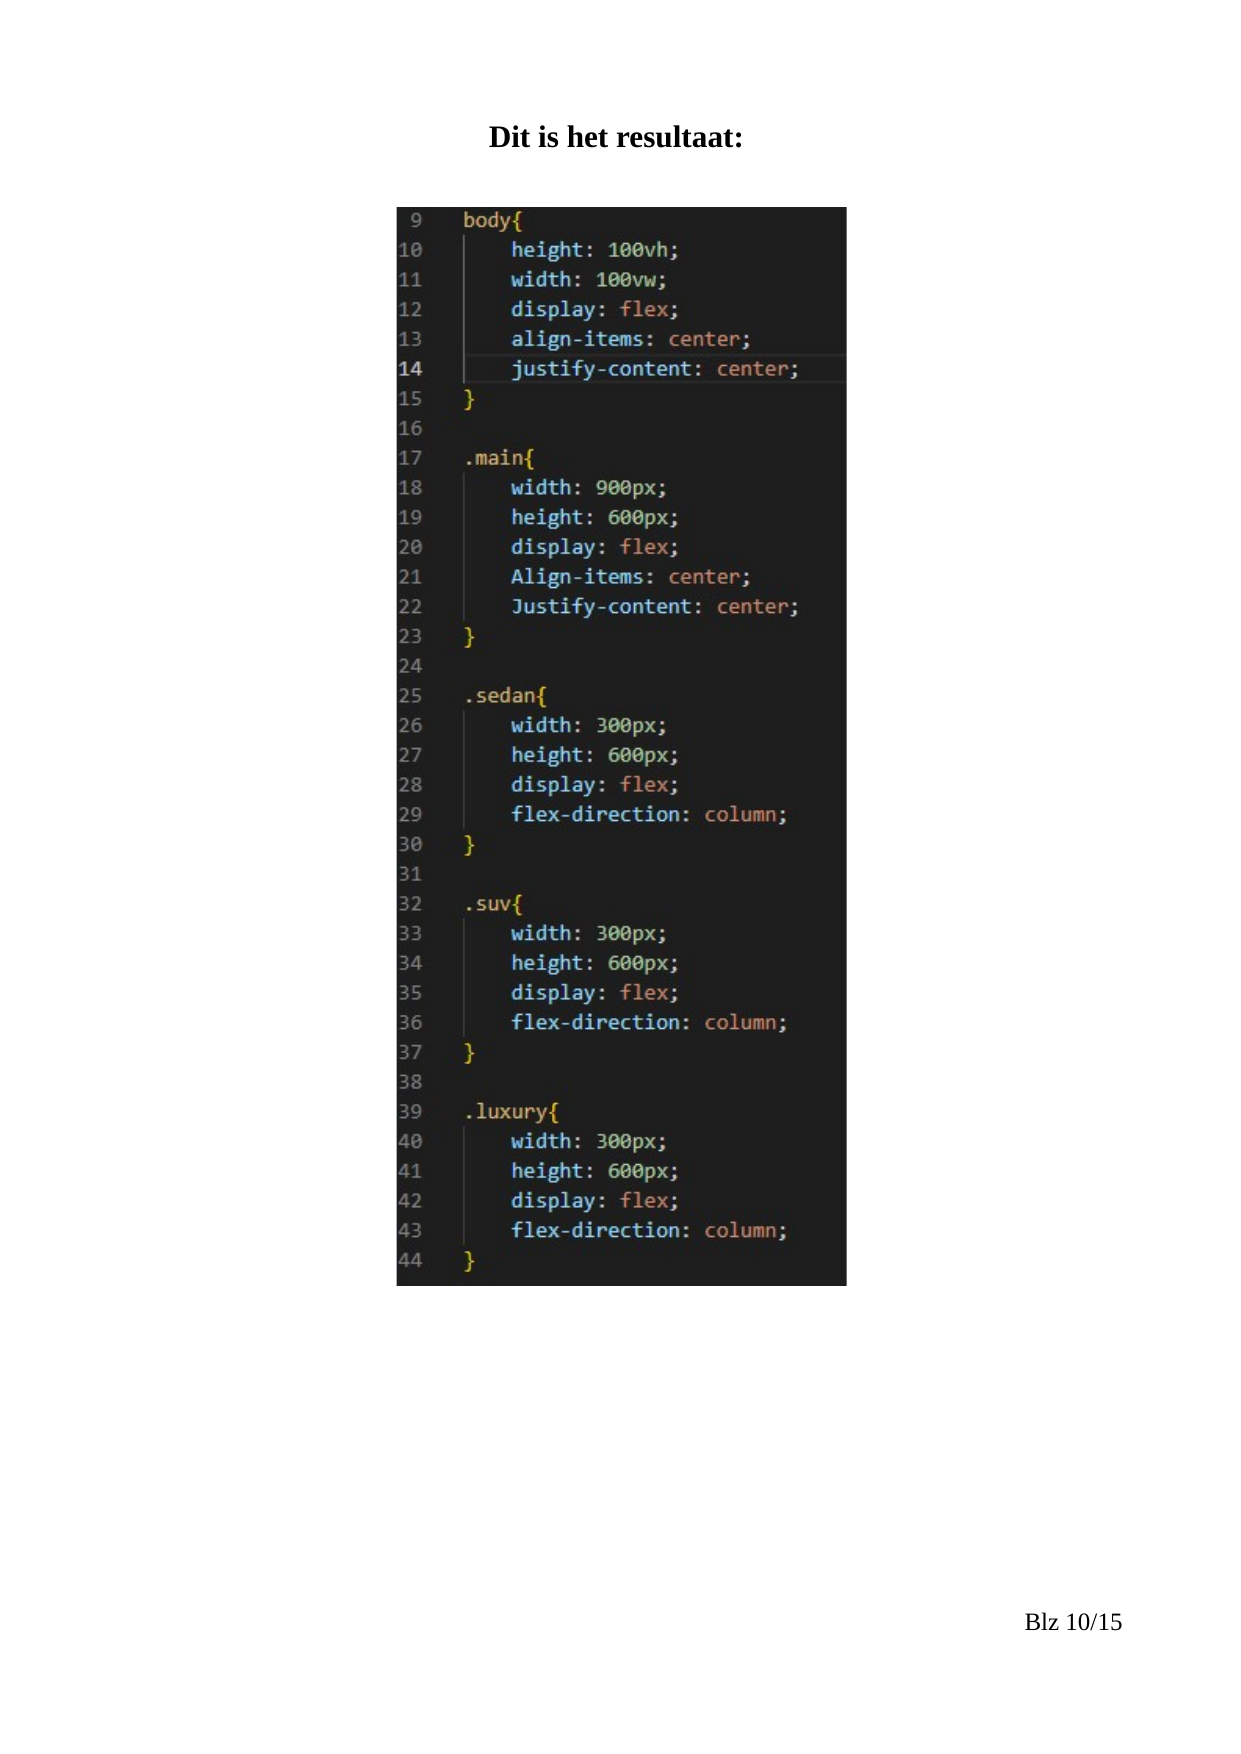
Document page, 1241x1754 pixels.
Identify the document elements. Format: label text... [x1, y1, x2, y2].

picture [396, 207, 847, 1286]
text Dit is het resultaat: [118, 118, 1122, 154]
